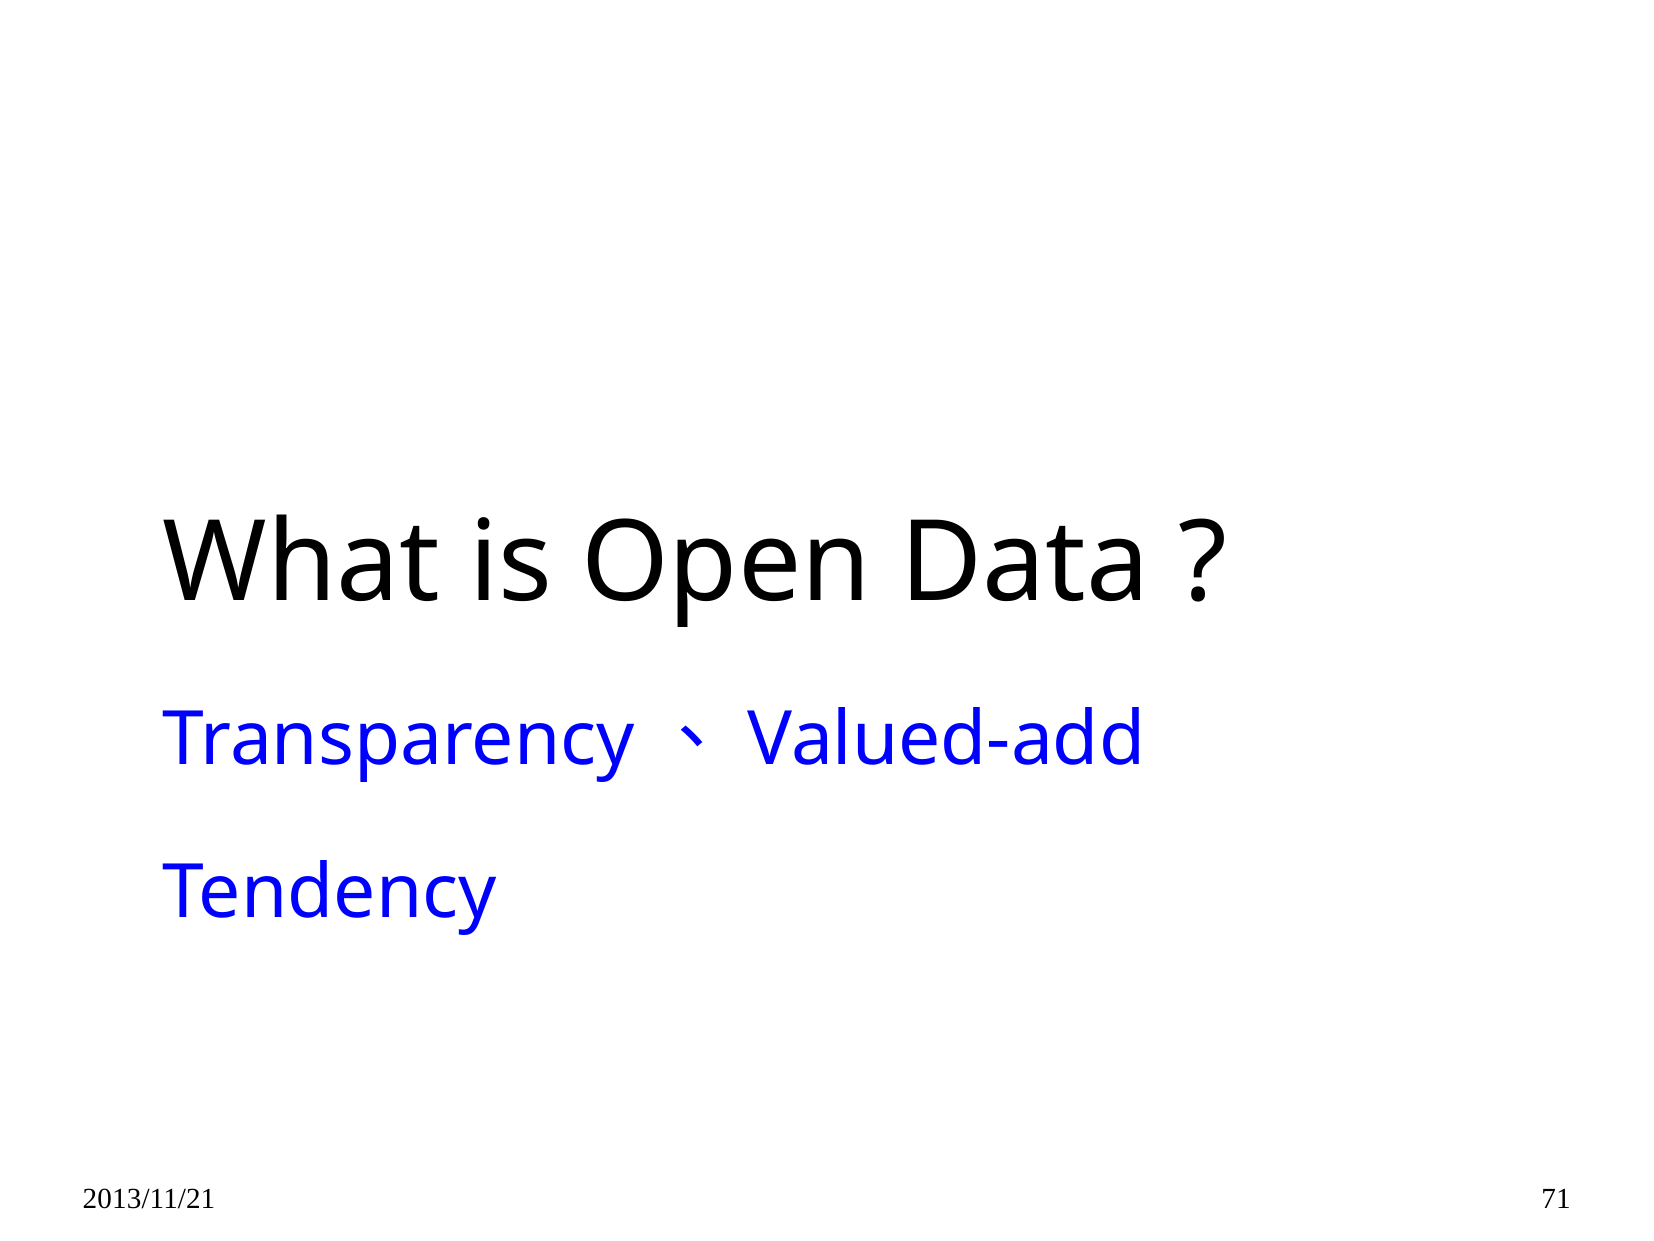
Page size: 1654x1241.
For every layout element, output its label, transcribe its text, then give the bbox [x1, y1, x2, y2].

text_box What is Open Data ? Transparency、Valued-add Tendency [147, 395, 1506, 675]
